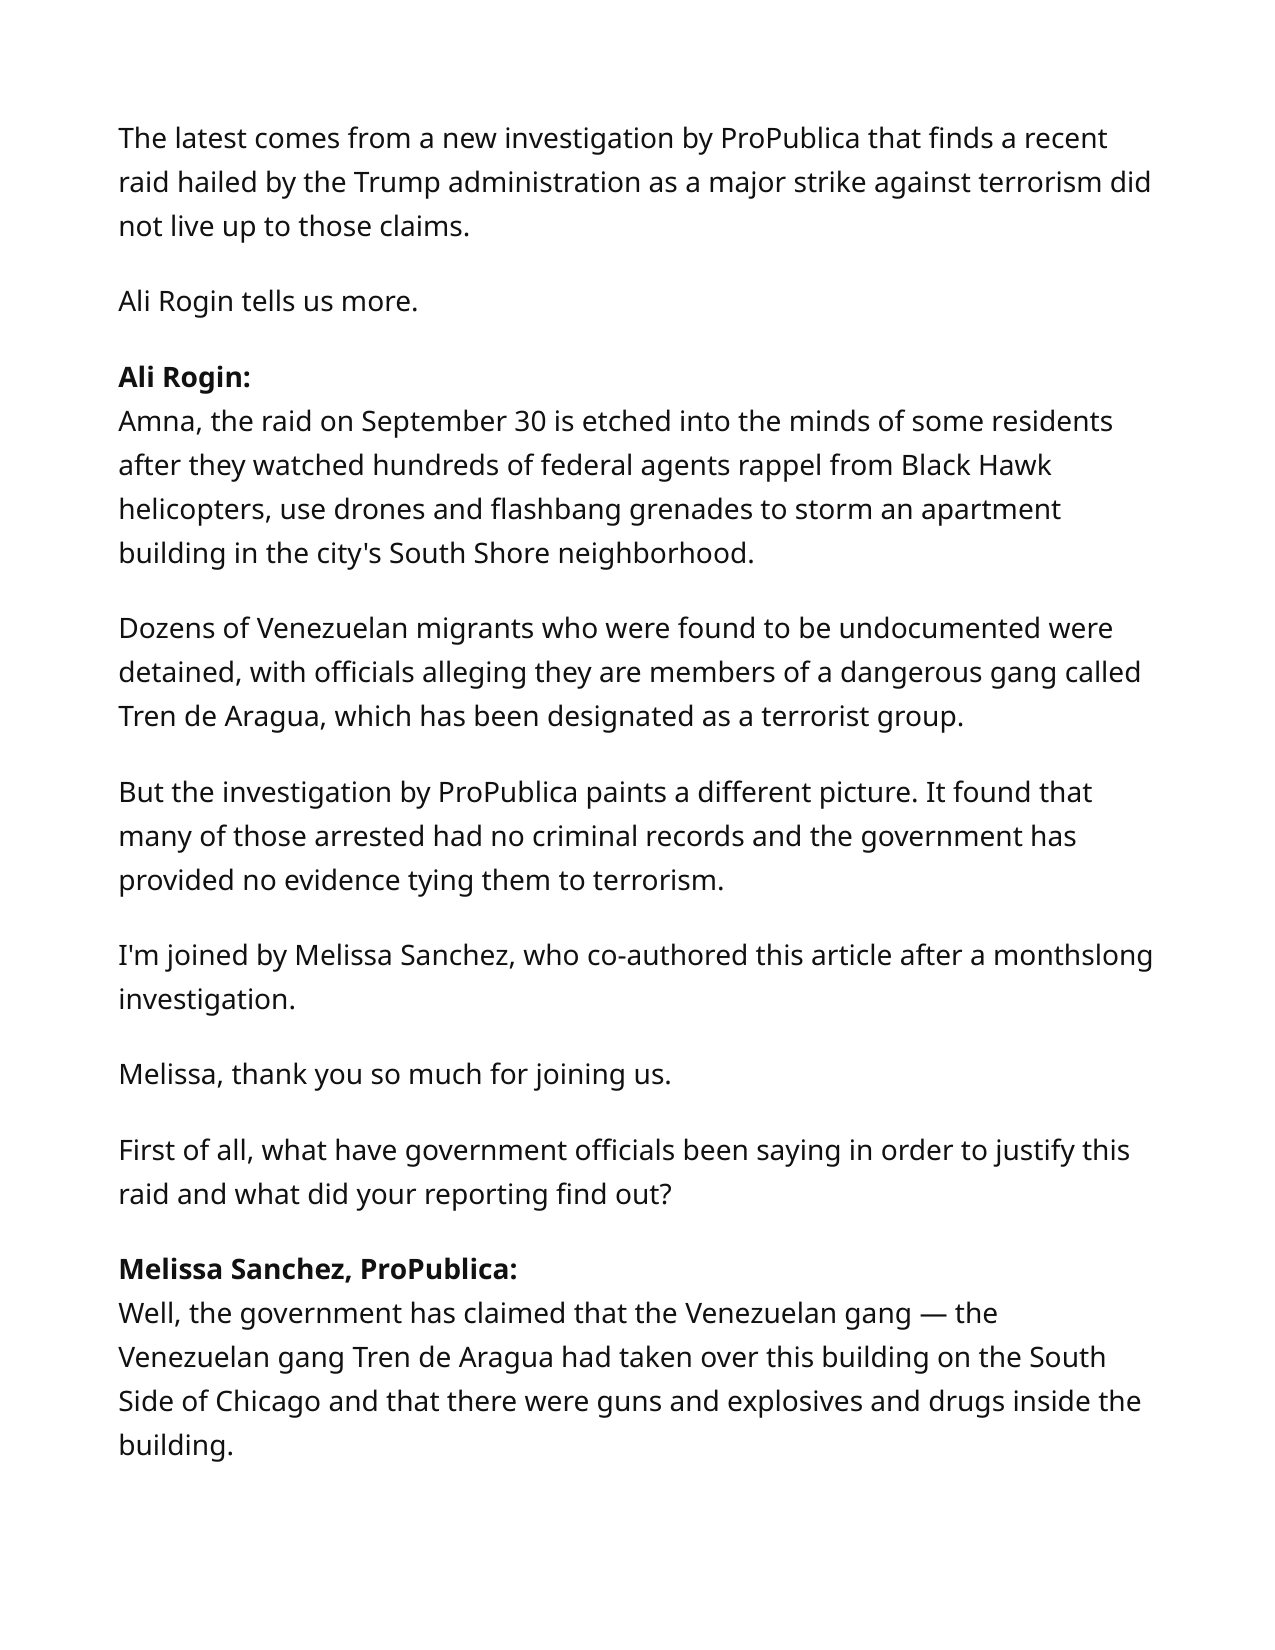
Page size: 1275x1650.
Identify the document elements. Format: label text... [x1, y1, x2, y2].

text Melissa, thank you so much for joining us. [118, 1055, 1157, 1093]
text First of all, what have government officials been saying in order to justify this raid and what did your reporting find out? [118, 1130, 1157, 1212]
text Ali Rogin tells us more. [118, 282, 1157, 320]
text But the investigation by ProPublica paints a different picture. It found that many of those arrested had no criminal records and the government has provided no evidence tying them to terrorism. [118, 772, 1157, 898]
text Well, the government has claimed that the Venezuelan gang — the Venezuelan gang Tren de Aragua had taken over this building on the South Side of Chicago and that there were guns and explosives and drugs inside the building. [118, 1293, 1157, 1464]
text Melissa Sanchez, ProPublica: [118, 1249, 1157, 1288]
text Ali Rogin: [118, 357, 1157, 395]
text Dozens of Venezuelan migrants who were found to be undocumented were detained, with officials alleging they are members of a dangerous gang called Tren de Aragua, which has been designated as a terrorist group. [118, 608, 1157, 735]
text Amna, the raid on September 30 is etched into the minds of some residents after they watched hundreds of federal agents rappel from Black Hawk helicopters, use drones and flashbang grenades to storm an apartment building in the city's South Shore neighborhood. [118, 401, 1157, 571]
text The latest comes from a new investigation by ProPublica that finds a recent raid hailed by the Trump administration as a major strike against terrorism did not live up to those claims. [118, 118, 1157, 244]
text I'm joined by Melissa Sanchez, who co-authored this article after a monthslong investigation. [118, 935, 1157, 1018]
